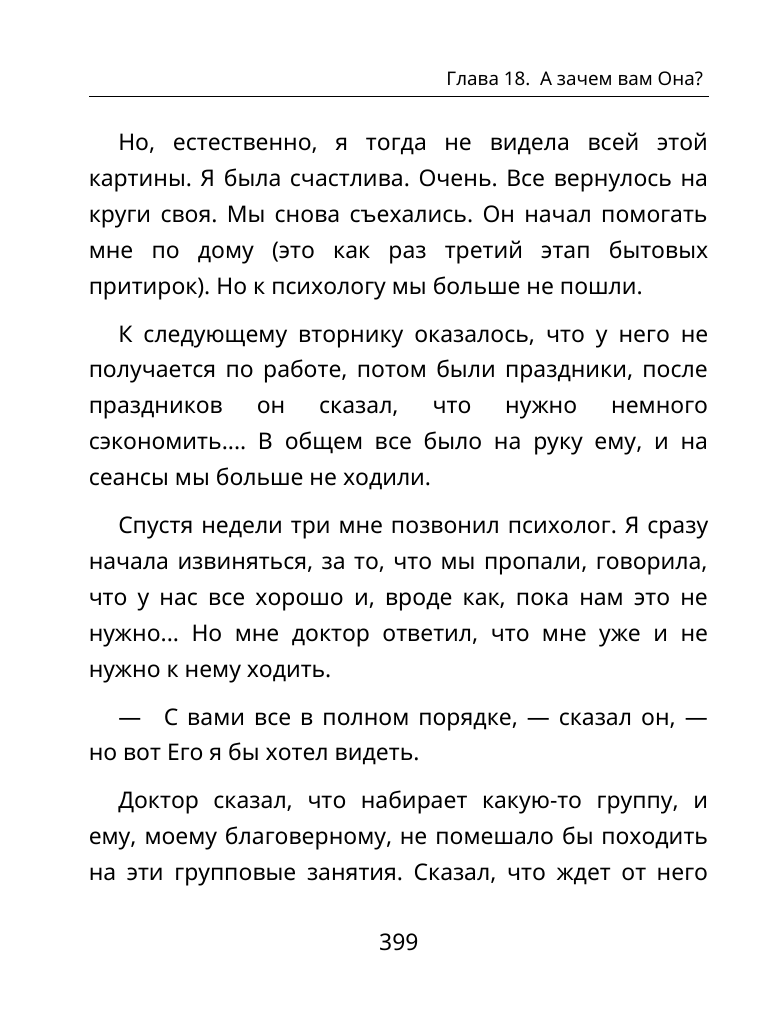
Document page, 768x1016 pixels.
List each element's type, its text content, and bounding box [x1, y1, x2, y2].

text К следующему вторнику оказалось, что у него не получается по работе, потом были праздники, после праздников он сказал, что нужно немного сэкономить.... В общем все было на руку ему, и на сеансы мы больше не ходили. [88, 317, 709, 492]
text Доктор сказал, что набирает какую-то группу, и ему, моему благоверному, не помешало бы походить на эти групповые занятия. Сказал, что ждет от него [88, 784, 709, 887]
list С вами все в полном порядке, — сказал он, — но вот Его я бы хотел видеть. [88, 700, 709, 768]
text Спустя недели три мне позвонил психолог. Я сразу начала извиняться, за то, что мы пропали, говорила, что у нас все хорошо и, вроде как, пока нам это не нужно... Но мне доктор ответил, что мне уже и не нужно к нему ходить. [88, 509, 709, 684]
text Но, естественно, я тогда не видела всей этой картины. Я была счастлива. Очень. Все вернулось на круги своя. Мы снова съехались. Он начал помогать мне по дому (это как раз третий этап бытовых притирок). Но к психологу мы больше не пошли. [88, 126, 709, 301]
